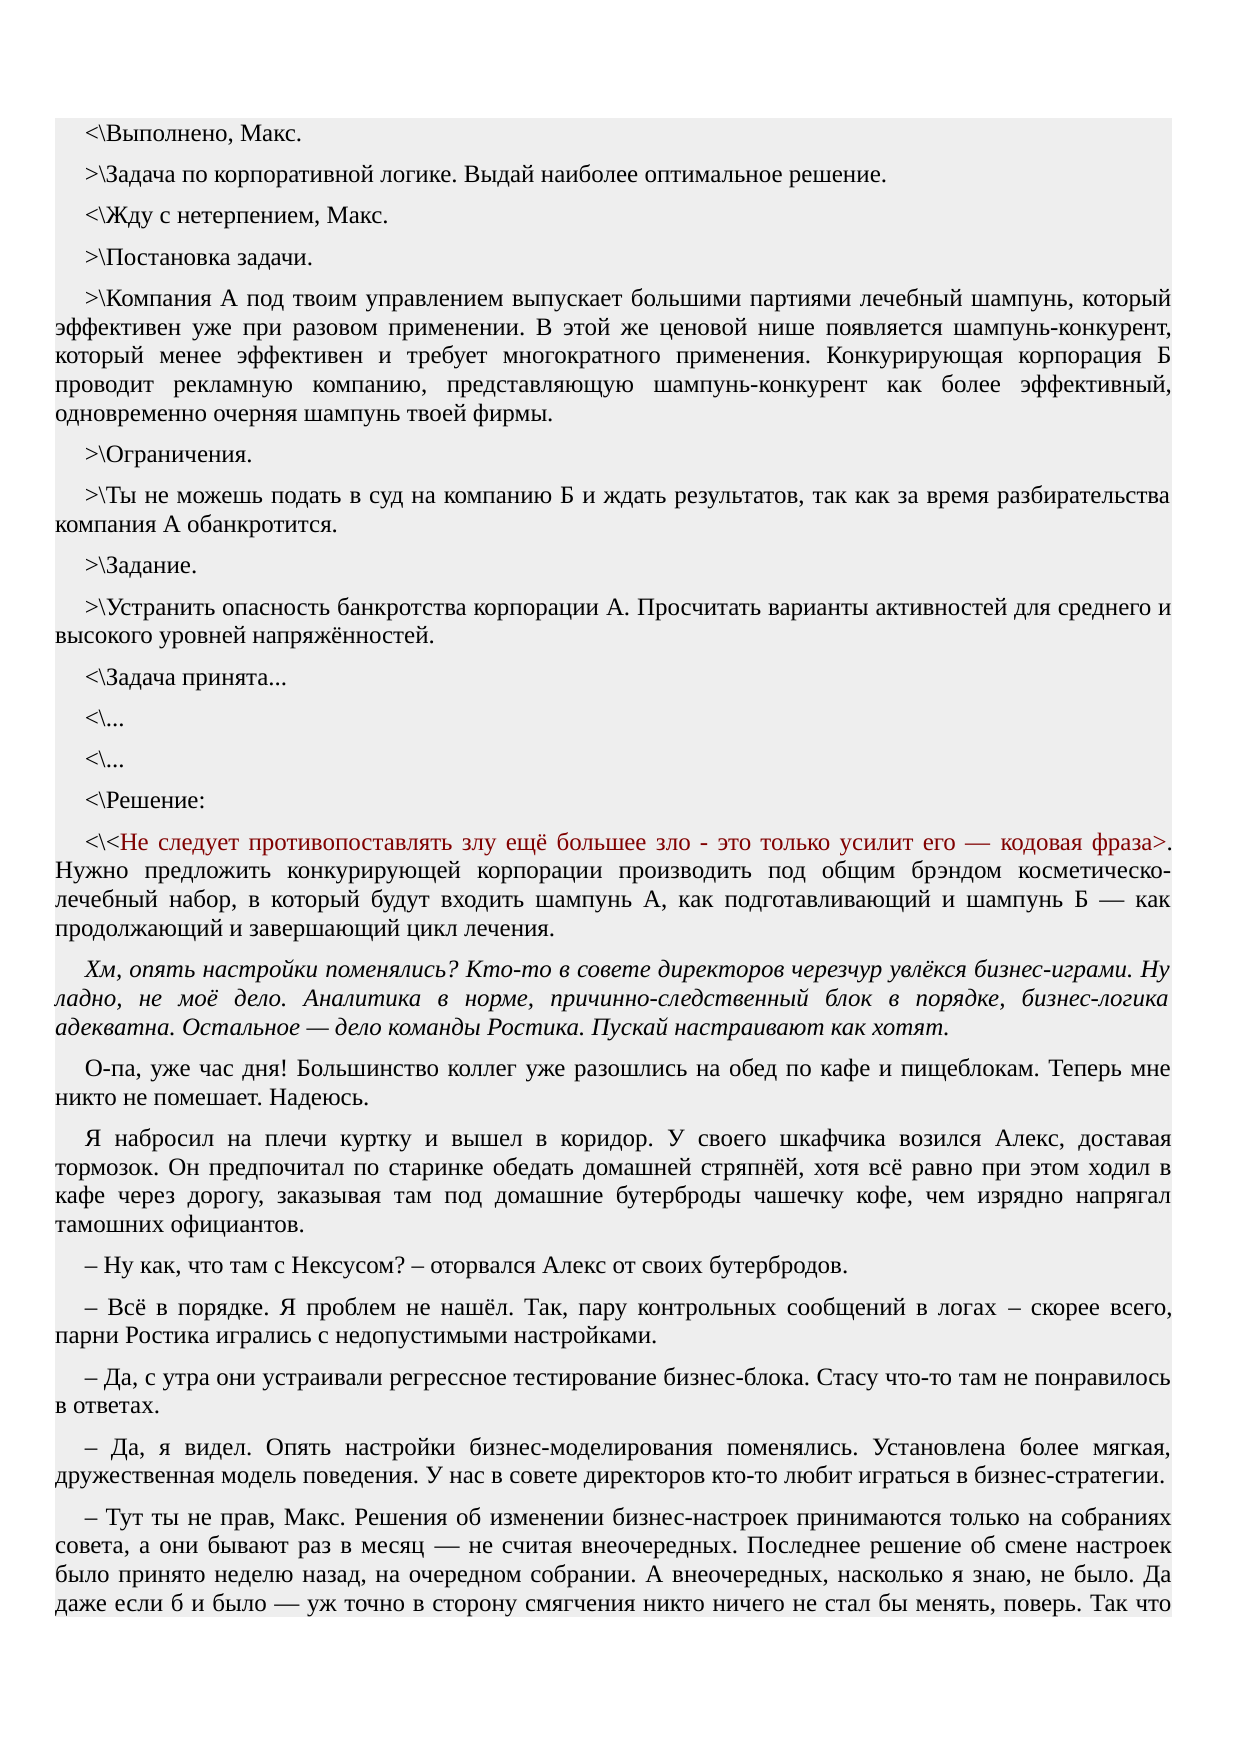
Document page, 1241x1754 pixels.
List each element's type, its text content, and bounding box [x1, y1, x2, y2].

text >\Задание. [55, 551, 1172, 579]
text <\... [55, 744, 1172, 773]
text >\Постановка задачи. [55, 242, 1172, 271]
text – Тут ты не прав, Макс. Решения об изменении бизнес-настроек принимаются только на собраниях совета, а они бывают раз в месяц — не считая внеочередных. Последнее решение об смене настроек было принято неделю назад, на очередном собрании. А внеочередных, насколько я знаю, не было. Да даже если б и было — уж точно в сторону смягчения никто ничего не стал бы менять, поверь. Так что [55, 1502, 1172, 1617]
text <\<Не следует противопоставлять злу ещё большее зло - это только усилит его — кодовая фраза>. Нужно предложить конкурирующей корпорации производить под общим брэндом косметическо-лечебный набор, в который будут входить шампунь А, как подготавливающий и шампунь Б — как продолжающий и завершающий цикл лечения. [55, 827, 1172, 942]
text >\Ты не можешь подать в суд на компанию Б и ждать результатов, так как за время разбирательства компания А обанкротится. [55, 481, 1172, 538]
text <\Решение: [55, 786, 1172, 814]
text – Всё в порядке. Я проблем не нашёл. Так, пару контрольных сообщений в логах – скорее всего, парни Ростика игрались с недопустимыми настройками. [55, 1292, 1172, 1349]
text Я набросил на плечи куртку и вышел в коридор. У своего шкафчика возился Алекс, доставая тормозок. Он предпочитал по старинке обедать домашней стряпнёй, хотя всё равно при этом ходил в кафе через дорогу, заказывая там под домашние бутерброды чашечку кофе, чем изрядно напрягал тамошних официантов. [55, 1123, 1172, 1238]
text >\Задача по корпоративной логике. Выдай наиболее оптимальное решение. [55, 159, 1172, 188]
text <\Задача принята... [55, 662, 1172, 691]
text О-па, уже час дня! Большинство коллег уже разошлись на обед по кафе и пищеблокам. Теперь мне никто не помешает. Надеюсь. [55, 1053, 1172, 1111]
text >\Компания А под твоим управлением выпускает большими партиями лечебный шампунь, который эффективен уже при разовом применении. В этой же ценовой нише появляется шампунь-конкурент, который менее эффективен и требует многократного применения. Конкурирующая корпорация Б проводит рекламную компанию, представляющую шампунь-конкурент как более эффективный, одновременно очерняя шампунь твоей фирмы. [55, 283, 1172, 427]
text >\Ограничения. [55, 439, 1172, 468]
text Хм, опять настройки поменялись? Кто-то в совете директоров черезчур увлёкся бизнес-играми. Ну ладно, не моё дело. Аналитика в норме, причинно-следственный блок в порядке, бизнес-логика адекватна. Остальное — дело команды Ростика. Пускай настраивают как хотят. [55, 954, 1172, 1041]
text – Да, с утра они устраивали регрессное тестирование бизнес-блока. Стасу что-то там не понравилось в ответах. [55, 1362, 1172, 1419]
text <\Выполнено, Макс. [55, 118, 1172, 147]
text – Да, я видел. Опять настройки бизнес-моделирования поменялись. Установлена более мягкая, дружественная модель поведения. У нас в совете директоров кто-то любит играться в бизнес-стратегии. [55, 1432, 1172, 1489]
text – Ну как, что там с Нексусом? – оторвался Алекс от своих бутербродов. [55, 1251, 1172, 1279]
text <\... [55, 703, 1172, 732]
text >\Устранить опасность банкротства корпорации А. Просчитать варианты активностей для среднего и высокого уровней напряжённостей. [55, 592, 1172, 649]
text <\Жду с нетерпением, Макс. [55, 201, 1172, 229]
